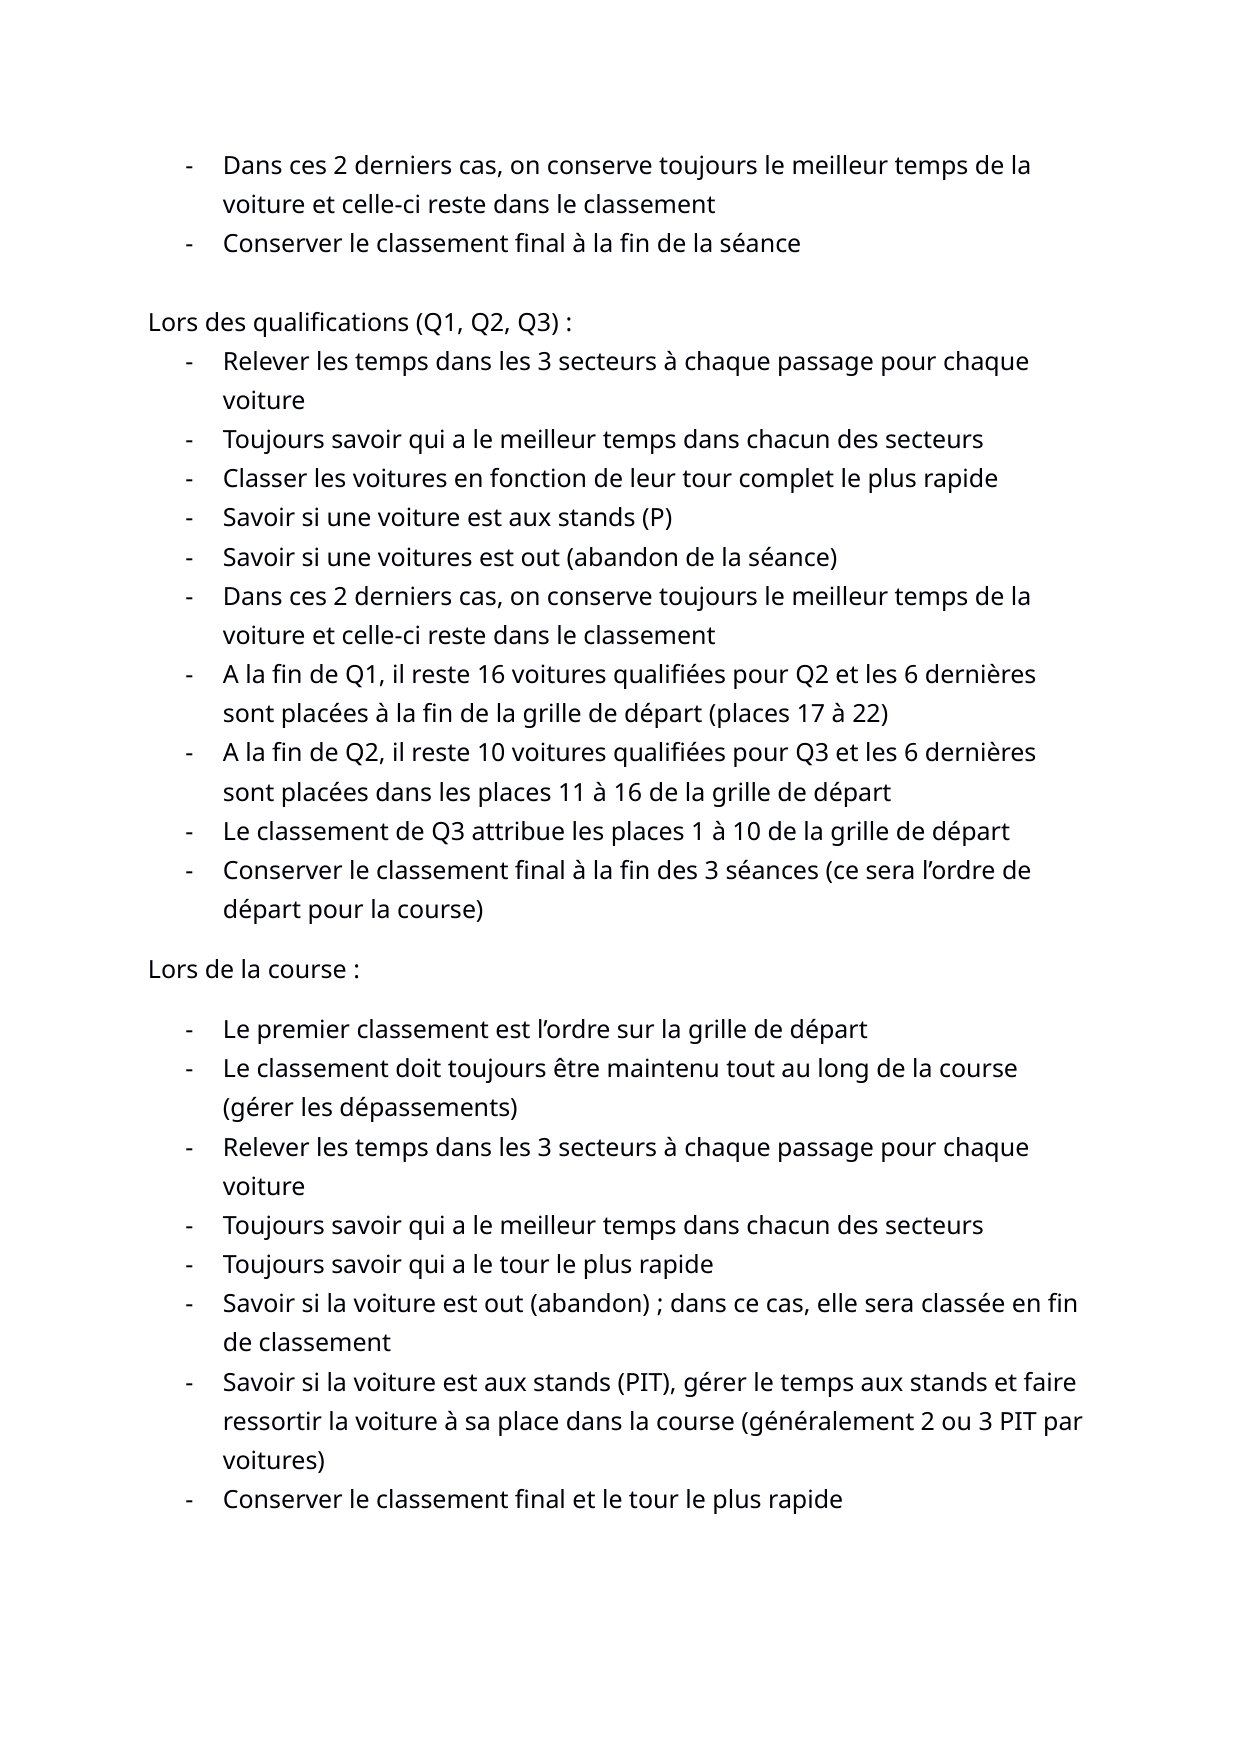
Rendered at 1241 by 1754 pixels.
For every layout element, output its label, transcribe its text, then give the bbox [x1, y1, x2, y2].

list A la fin de Q1, il reste 16 voitures qualifiées pour Q2 et les 6 dernières sont placées à la fin de la grille de départ (places 17 à 22) [185, 657, 1093, 730]
list Toujours savoir qui a le meilleur temps dans chacun des secteurs [185, 1208, 1093, 1242]
list Le classement de Q3 attribue les places 1 à 10 de la grille de départ [185, 813, 1093, 847]
list Relever les temps dans les 3 secteurs à chaque passage pour chaque voiture [185, 1129, 1093, 1202]
list Lors des qualifications (Q1, Q2, Q3) : [148, 304, 1093, 338]
list Le premier classement est l’ordre sur la grille de départ [185, 1012, 1093, 1046]
list Toujours savoir qui a le tour le plus rapide [185, 1247, 1093, 1281]
text Lors de la course : [148, 952, 1093, 986]
list Dans ces 2 derniers cas, on conserve toujours le meilleur temps de la voiture et celle-ci reste dans le classement [185, 148, 1093, 221]
list Conserver le classement final et le tour le plus rapide [185, 1482, 1093, 1516]
list Savoir si une voiture est aux stands (P) [185, 500, 1093, 534]
list Conserver le classement final à la fin de la séance [185, 226, 1093, 260]
list Relever les temps dans les 3 secteurs à chaque passage pour chaque voiture [185, 343, 1093, 417]
list Le classement doit toujours être maintenu tout au long de la course (gérer les dépassements) [185, 1051, 1093, 1124]
list Savoir si une voitures est out (abandon de la séance) [185, 539, 1093, 573]
list Toujours savoir qui a le meilleur temps dans chacun des secteurs [185, 422, 1093, 456]
list A la fin de Q2, il reste 10 voitures qualifiées pour Q3 et les 6 dernières sont placées dans les places 11 à 16 de la grille de départ [185, 735, 1093, 808]
list Conserver le classement final à la fin des 3 séances (ce sera l’ordre de départ pour la course) [185, 853, 1093, 926]
list Savoir si la voiture est out (abandon) ; dans ce cas, elle sera classée en fin de classement [185, 1286, 1093, 1359]
list Dans ces 2 derniers cas, on conserve toujours le meilleur temps de la voiture et celle-ci reste dans le classement [185, 578, 1093, 652]
list Savoir si la voiture est aux stands (PIT), gérer le temps aux stands et faire ressortir la voiture à sa place dans la course (généralement 2 ou 3 PIT par voitures) [185, 1364, 1093, 1477]
list Classer les voitures en fonction de leur tour complet le plus rapide [185, 461, 1093, 495]
